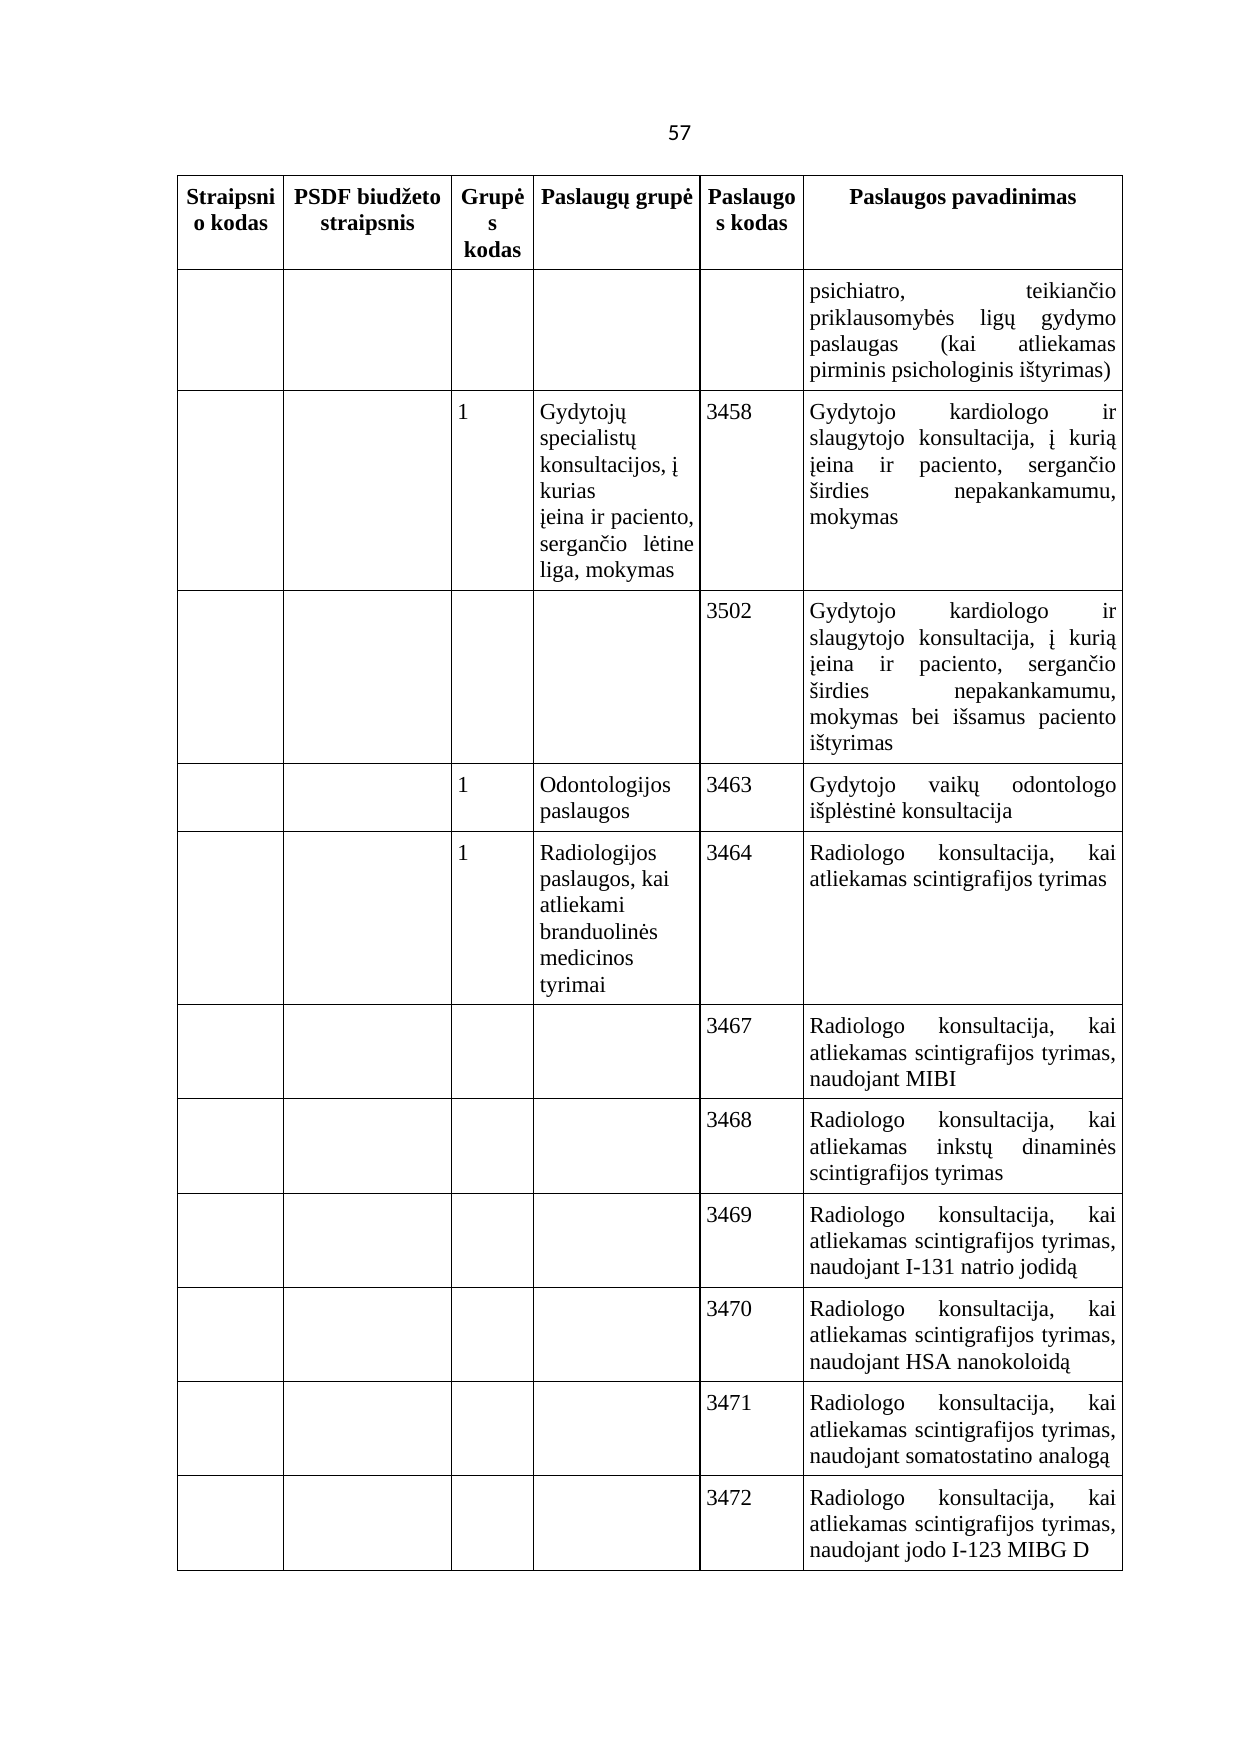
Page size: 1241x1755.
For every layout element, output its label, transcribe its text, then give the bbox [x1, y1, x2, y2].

table_cell Radiologo konsultacija, kai atliekamas scintigrafijos tyrimas, naudojant I-131 natrio jodidą [804, 1194, 1122, 1287]
table_cell [534, 591, 699, 763]
table_cell [452, 1288, 533, 1381]
table_cell [284, 1288, 451, 1381]
table_cell [452, 270, 533, 390]
table_cell [178, 1476, 283, 1570]
table_cell [284, 1005, 451, 1098]
table_cell [452, 1382, 533, 1475]
table_cell 3458 [701, 391, 803, 589]
table_cell [284, 1382, 451, 1475]
table_cell [178, 591, 283, 763]
table_cell [452, 591, 533, 763]
table_cell 1 [452, 832, 533, 1004]
table_cell [452, 1005, 533, 1098]
table_header Paslaugų grupė [534, 176, 699, 269]
table_cell [284, 764, 451, 831]
table_cell [534, 1099, 699, 1193]
table_cell 3463 [701, 764, 803, 831]
table_cell Gydytojo kardiologo ir slaugytojo konsultacija, į kurią įeina ir paciento, sergančio širdies nepakankamumu, mokymas bei išsamus paciento ištyrimas [804, 591, 1122, 763]
table_cell Radiologo konsultacija, kai atliekamas scintigrafijos tyrimas, naudojant jodo I-123 MIBG D [804, 1476, 1122, 1570]
table_cell [178, 1005, 283, 1098]
table_cell Gydytojo vaikų odontologo išplėstinė konsultacija [804, 764, 1122, 831]
table_cell [178, 270, 283, 390]
table_cell [534, 1194, 699, 1287]
table_cell [534, 1476, 699, 1570]
table_cell [178, 832, 283, 1004]
table_cell [284, 832, 451, 1004]
table_cell 3464 [701, 832, 803, 1004]
table_cell Radiologo konsultacija, kai atliekamas scintigrafijos tyrimas [804, 832, 1122, 1004]
table_cell Radiologo konsultacija, kai atliekamas scintigrafijos tyrimas, naudojant MIBI [804, 1005, 1122, 1098]
table_cell [452, 1099, 533, 1193]
table_cell [701, 270, 803, 390]
table_cell 3469 [701, 1194, 803, 1287]
table_header Paslaugos kodas [701, 176, 803, 269]
table_cell [534, 1005, 699, 1098]
table_cell Radiologo konsultacija, kai atliekamas inkstų dinaminės scintigrafijos tyrimas [804, 1099, 1122, 1193]
table_cell [452, 1476, 533, 1570]
table_header Grupės kodas [452, 176, 533, 269]
table_cell [534, 1382, 699, 1475]
table_cell 1 [452, 764, 533, 831]
table_cell 3471 [701, 1382, 803, 1475]
table_cell [284, 1476, 451, 1570]
table_cell [178, 1382, 283, 1475]
table_cell Radiologo konsultacija, kai atliekamas scintigrafijos tyrimas, naudojant HSA nanokoloidą [804, 1288, 1122, 1381]
table_cell psichiatro, teikiančio priklausomybės ligų gydymo paslaugas (kai atliekamas pirminis psichologinis ištyrimas) [804, 270, 1122, 390]
table_cell [178, 1099, 283, 1193]
table_cell [178, 1194, 283, 1287]
table_cell 3502 [701, 591, 803, 763]
table_cell [452, 1194, 533, 1287]
table_cell [284, 591, 451, 763]
table_cell [284, 1194, 451, 1287]
table_cell 3472 [701, 1476, 803, 1570]
table_cell Radiologijos paslaugos, kai atliekami branduolinės medicinos tyrimai [534, 832, 699, 1004]
table_cell [284, 1099, 451, 1193]
table_cell Gydytojo kardiologo ir slaugytojo konsultacija, į kurią įeina ir paciento, sergančio širdies nepakankamumu, mokymas [804, 391, 1122, 589]
table_cell Gydytojų specialistų konsultacijos, į kurias įeina ir paciento, sergančio lėtine liga, mokymas [534, 391, 699, 589]
table_cell [284, 270, 451, 390]
table_cell Radiologo konsultacija, kai atliekamas scintigrafijos tyrimas, naudojant somatostatino analogą [804, 1382, 1122, 1475]
table_cell [534, 1288, 699, 1381]
table_cell 1 [452, 391, 533, 589]
table_cell [178, 764, 283, 831]
table_cell [178, 1288, 283, 1381]
table_cell 3467 [701, 1005, 803, 1098]
table_header Paslaugos pavadinimas [804, 176, 1122, 269]
table_cell 3470 [701, 1288, 803, 1381]
table_header PSDF biudžeto straipsnis [284, 176, 451, 269]
table_header Straipsnio kodas [178, 176, 283, 269]
table_cell [178, 391, 283, 589]
table_cell Odontologijos paslaugos [534, 764, 699, 831]
table_cell 3468 [701, 1099, 803, 1193]
table_cell [284, 391, 451, 589]
table_cell [534, 270, 699, 390]
